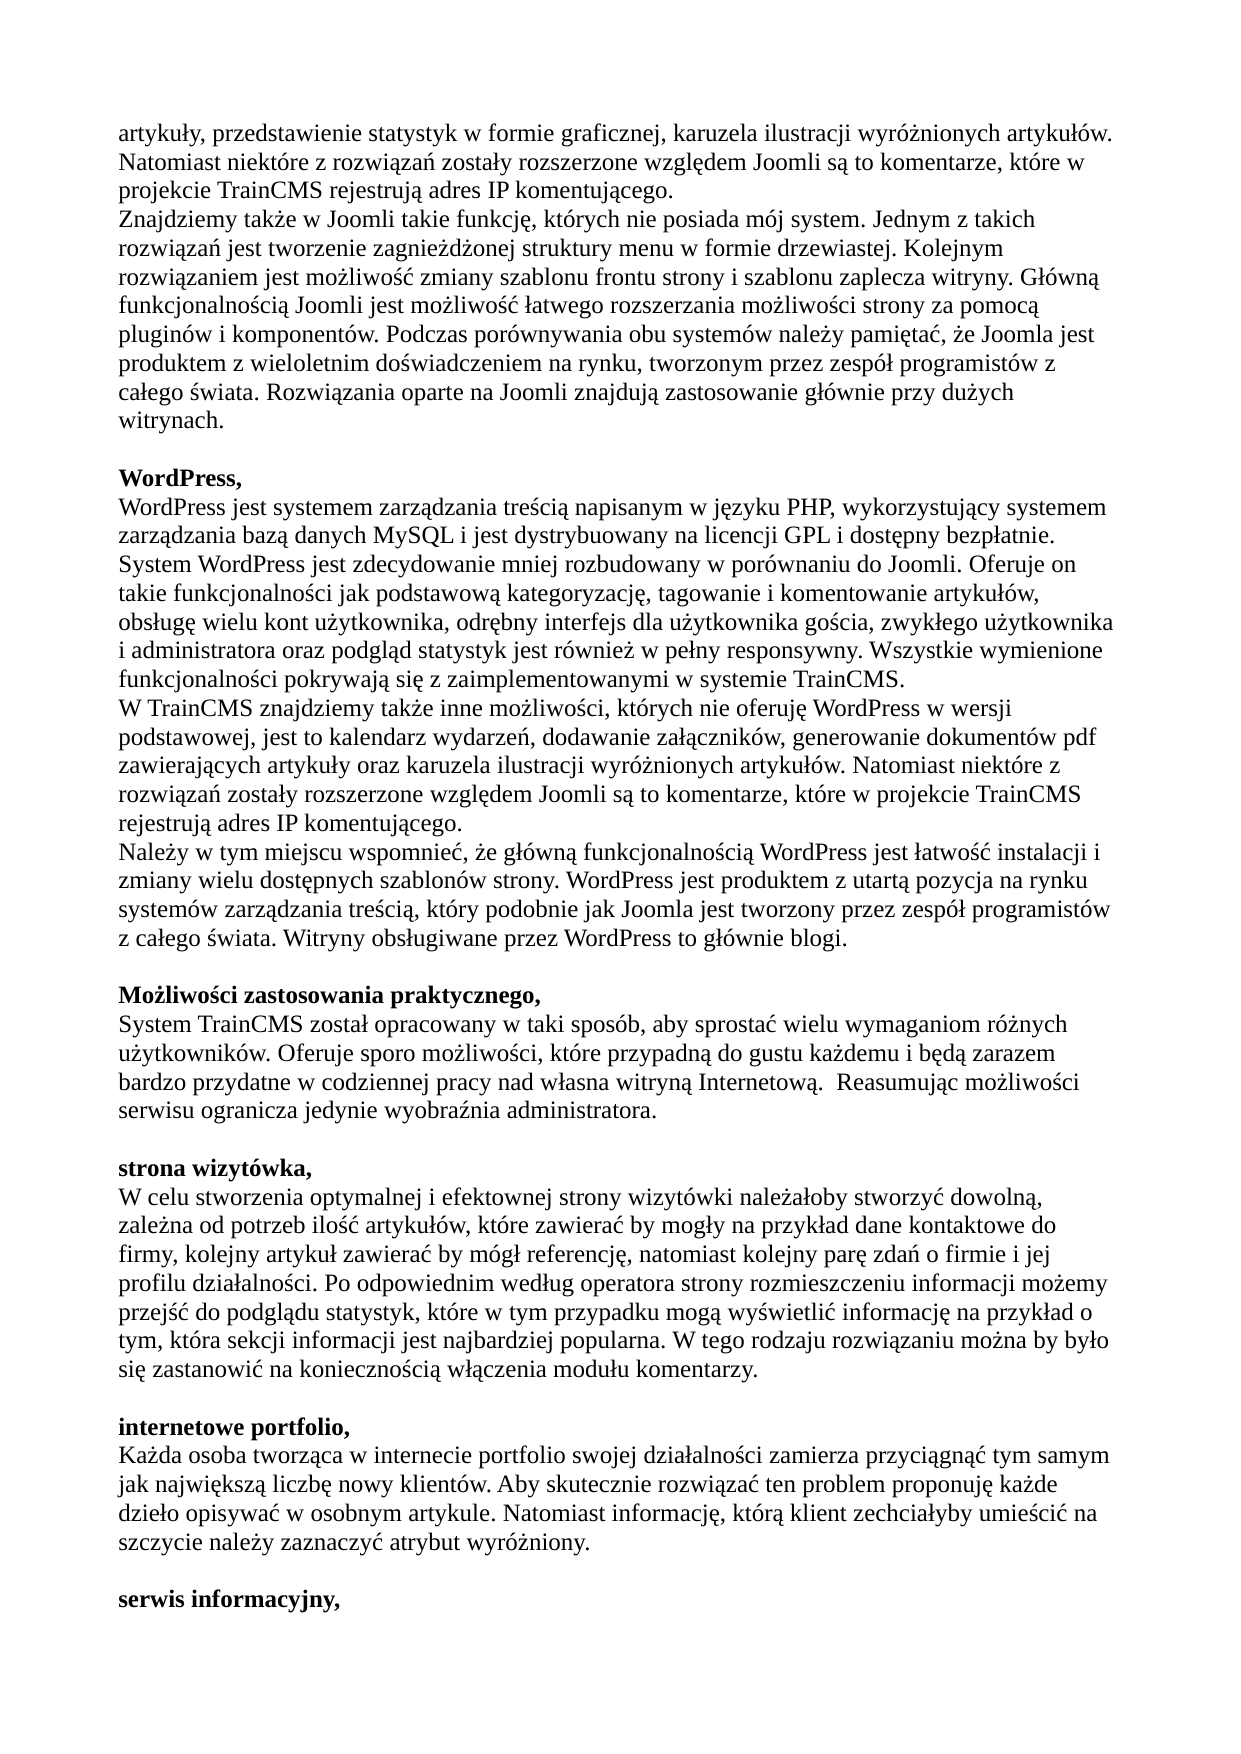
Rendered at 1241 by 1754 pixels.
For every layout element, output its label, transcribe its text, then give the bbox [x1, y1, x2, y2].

text strona wizytówka, [118, 1153, 1122, 1182]
text serwis informacyjny, [118, 1584, 1122, 1613]
text WordPress, [118, 463, 1122, 492]
text Znajdziemy także w Joomli takie funkcję, których nie posiada mój system. Jednym z takich rozwiązań jest tworzenie zagnieżdżonej struktury menu w formie drzewiastej. Kolejnym rozwiązaniem jest możliwość zmiany szablonu frontu strony i szablonu zaplecza witryny. Główną funkcjonalnością Joomli jest możliwość łatwego rozszerzania możliwości strony za pomocą pluginów i komponentów. Podczas porównywania obu systemów należy pamiętać, że Joomla jest produktem z wieloletnim doświadczeniem na rynku, tworzonym przez zespół programistów z całego świata. Rozwiązania oparte na Joomli znajdują zastosowanie głównie przy dużych witrynach. [118, 204, 1122, 434]
text artykuły, przedstawienie statystyk w formie graficznej, karuzela ilustracji wyróżnionych artykułów. Natomiast niektóre z rozwiązań zostały rozszerzone względem Joomli są to komentarze, które w projekcie TrainCMS rejestrują adres IP komentującego. [118, 118, 1122, 204]
text Możliwości zastosowania praktycznego, [118, 981, 1122, 1009]
text W TrainCMS znajdziemy także inne możliwości, których nie oferuję WordPress w wersji podstawowej, jest to kalendarz wydarzeń, dodawanie załączników, generowanie dokumentów pdf zawierających artykuły oraz karuzela ilustracji wyróżnionych artykułów. Natomiast niektóre z rozwiązań zostały rozszerzone względem Joomli są to komentarze, które w projekcie TrainCMS rejestrują adres IP komentującego. [118, 693, 1122, 837]
text W celu stworzenia optymalnej i efektownej strony wizytówki należałoby stworzyć dowolną, zależna od potrzeb ilość artykułów, które zawierać by mogły na przykład dane kontaktowe do firmy, kolejny artykuł zawierać by mógł referencję, natomiast kolejny parę zdań o firmie i jej profilu działalności. Po odpowiednim według operatora strony rozmieszczeniu informacji możemy przejść do podglądu statystyk, które w tym przypadku mogą wyświetlić informację na przykład o tym, która sekcji informacji jest najbardziej popularna. W tego rodzaju rozwiązaniu można by było się zastanowić na koniecznością włączenia modułu komentarzy. [118, 1182, 1122, 1383]
text Należy w tym miejscu wspomnieć, że główną funkcjonalnością WordPress jest łatwość instalacji i zmiany wielu dostępnych szablonów strony. WordPress jest produktem z utartą pozycja na rynku systemów zarządzania treścią, który podobnie jak Joomla jest tworzony przez zespół programistów z całego świata. Witryny obsługiwane przez WordPress to głównie blogi. [118, 837, 1122, 952]
text System TrainCMS został opracowany w taki sposób, aby sprostać wielu wymaganiom różnych użytkowników. Oferuje sporo możliwości, które przypadną do gustu każdemu i będą zarazem bardzo przydatne w codziennej pracy nad własna witryną Internetową. Reasumując możliwości serwisu ogranicza jedynie wyobraźnia administratora. [118, 1009, 1122, 1124]
text WordPress jest systemem zarządzania treścią napisanym w języku PHP, wykorzystujący systemem zarządzania bazą danych MySQL i jest dystrybuowany na licencji GPL i dostępny bezpłatnie. [118, 492, 1122, 549]
text internetowe portfolio, [118, 1412, 1122, 1441]
text System WordPress jest zdecydowanie mniej rozbudowany w porównaniu do Joomli. Oferuje on takie funkcjonalności jak podstawową kategoryzację, tagowanie i komentowanie artykułów, obsługę wielu kont użytkownika, odrębny interfejs dla użytkownika gościa, zwykłego użytkownika i administratora oraz podgląd statystyk jest również w pełny responsywny. Wszystkie wymienione funkcjonalności pokrywają się z zaimplementowanymi w systemie TrainCMS. [118, 549, 1122, 693]
text Każda osoba tworząca w internecie portfolio swojej działalności zamierza przyciągnąć tym samym jak największą liczbę nowy klientów. Aby skutecznie rozwiązać ten problem proponuję każde dzieło opisywać w osobnym artykule. Natomiast informację, którą klient zechciałyby umieścić na szczycie należy zaznaczyć atrybut wyróżniony. [118, 1441, 1122, 1556]
